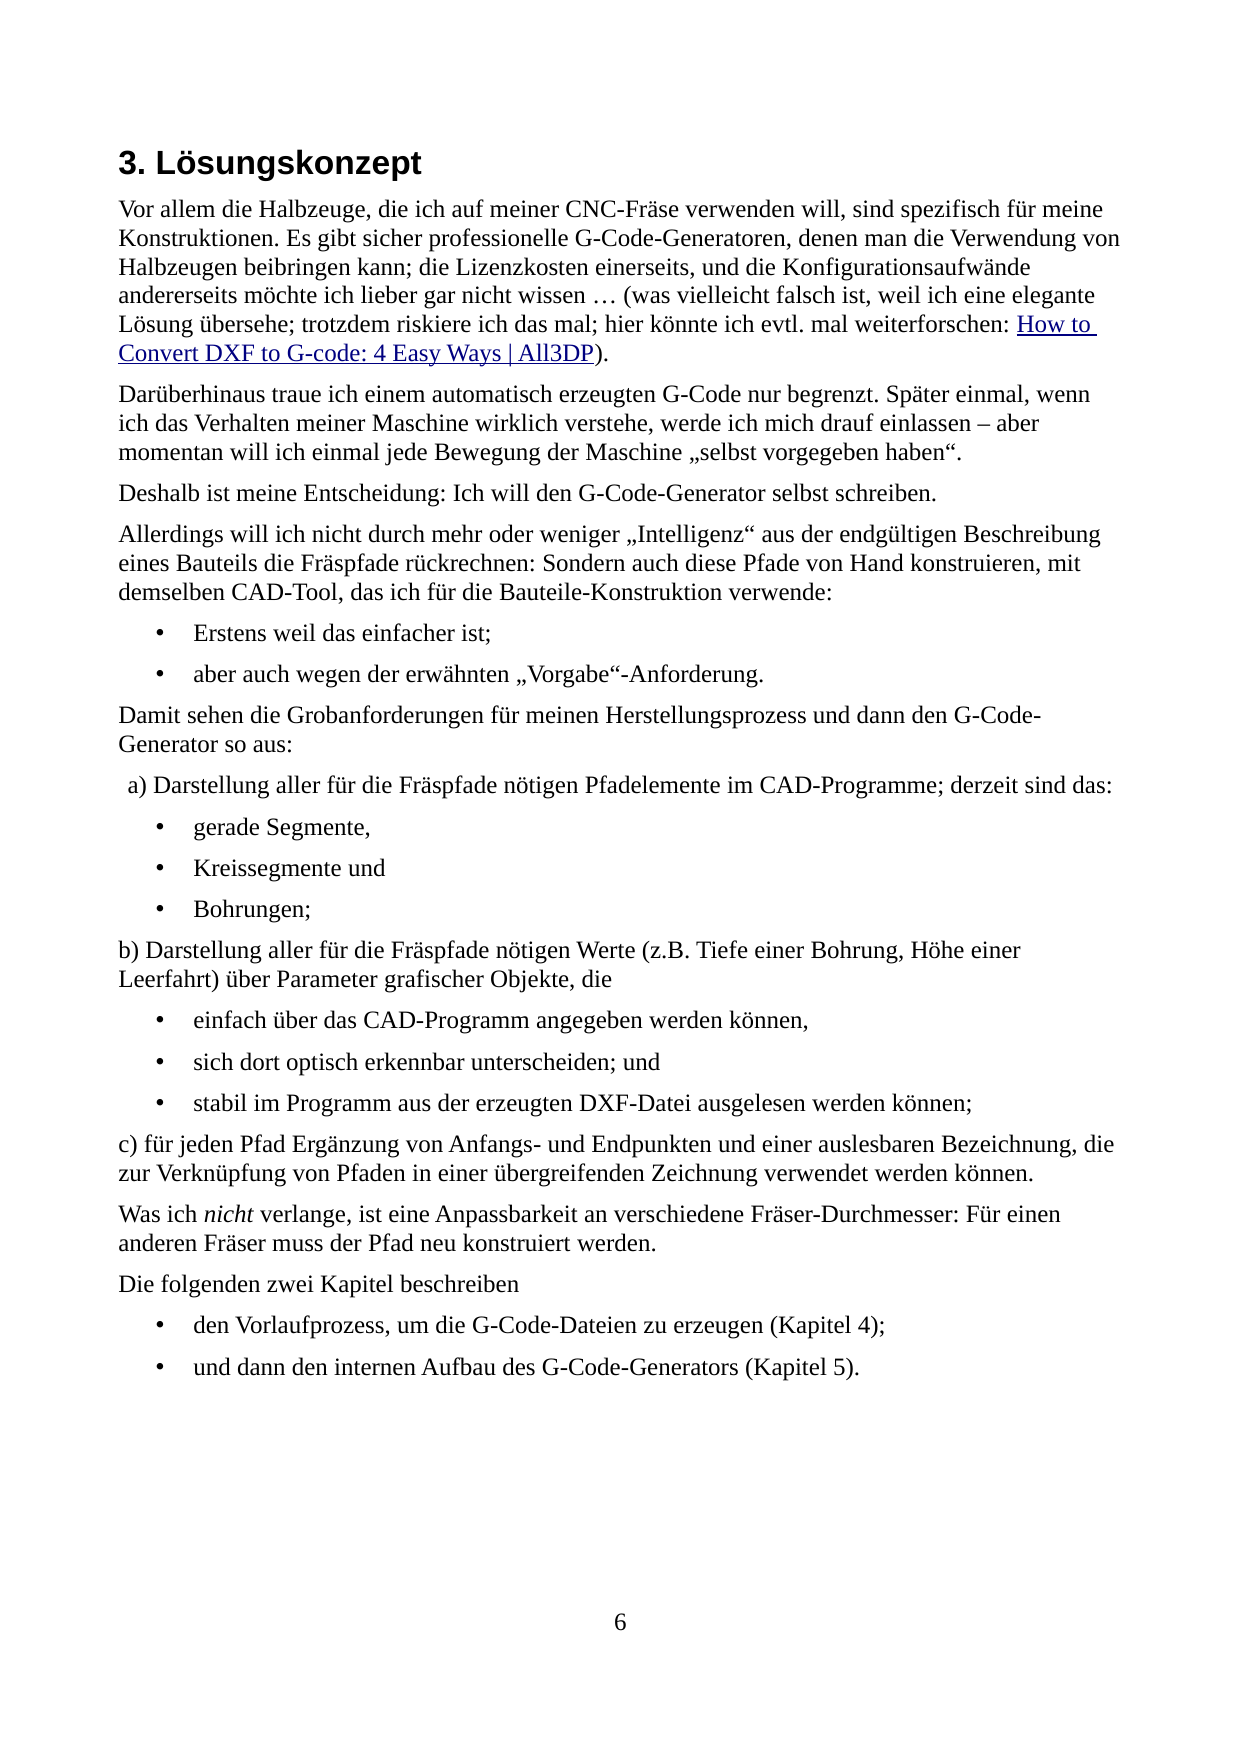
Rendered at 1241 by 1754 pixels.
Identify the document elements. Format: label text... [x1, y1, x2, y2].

list stabil im Programm aus der erzeugten DXF-Datei ausgelesen werden können; [156, 1088, 1122, 1117]
text b) Darstellung aller für die Fräspfade nötigen Werte (z.B. Tiefe einer Bohrung, Höhe einer Leerfahrt) über Parameter grafischer Objekte, die [118, 936, 1122, 993]
text Darüberhinaus traue ich einem automatisch erzeugten G-Code nur begrenzt. Später einmal, wenn ich das Verhalten meiner Maschine wirklich verstehe, werde ich mich drauf einlassen – aber momentan will ich einmal jede Bewegung der Maschine „selbst vorgegeben haben“. [118, 379, 1122, 466]
list Kreissegmente und [156, 853, 1122, 882]
text Allerdings will ich nicht durch mehr oder weniger „Intelligenz“ aus der endgültigen Beschreibung eines Bauteils die Fräspfade rückrechnen: Sondern auch diese Pfade von Hand konstruieren, mit demselben CAD-Tool, das ich für die Bauteile-Konstruktion verwende: [118, 519, 1122, 606]
text Die folgenden zwei Kapitel beschreiben [118, 1269, 1122, 1298]
list einfach über das CAD-Programm angegeben werden können, [156, 1006, 1122, 1034]
list den Vorlaufprozess, um die G-Code-Dateien zu erzeugen (Kapitel 4); [156, 1311, 1122, 1339]
list und dann den internen Aufbau des G-Code-Generators (Kapitel 5). [156, 1352, 1122, 1381]
subtitle 3. Lösungskonzept [118, 143, 1122, 182]
list gerade Segmente, [156, 812, 1122, 841]
list sich dort optisch erkennbar unterscheiden; und [156, 1047, 1122, 1076]
list Bohrungen; [156, 894, 1122, 923]
text Was ich nicht verlange, ist eine Anpassbarkeit an verschiedene Fräser-Durchmesser: Für einen anderen Fräser muss der Pfad neu konstruiert werden. [118, 1199, 1122, 1257]
list aber auch wegen der erwähnten „Vorgabe“-Anforderung. [156, 659, 1122, 688]
text Vor allem die Halbzeuge, die ich auf meiner CNC-Fräse verwenden will, sind spezifisch für meine Konstruktionen. Es gibt sicher professionelle G-Code-Generatoren, denen man die Verwendung von Halbzeugen beibringen kann; die Lizenzkosten einerseits, und die Konfigurationsaufwände andererseits möchte ich lieber gar nicht wissen … (was vielleicht falsch ist, weil ich eine elegante Lösung übersehe; trotzdem riskiere ich das mal; hier könnte ich evtl. mal weiterforschen: How to Convert DXF to G-code: 4 Easy Ways | All3DP). [118, 194, 1122, 367]
text Damit sehen die Grobanforderungen für meinen Herstellungsprozess und dann den G-Code-Generator so aus: [118, 701, 1122, 758]
text Deshalb ist meine Entscheidung: Ich will den G-Code-Generator selbst schreiben. [118, 478, 1122, 507]
list Erstens weil das einfacher ist; [156, 618, 1122, 647]
text c) für jeden Pfad Ergänzung von Anfangs- und Endpunkten und einer auslesbaren Bezeichnung, die zur Verknüpfung von Pfaden in einer übergreifenden Zeichnung verwendet werden können. [118, 1129, 1122, 1187]
text a) Darstellung aller für die Fräspfade nötigen Pfadelemente im CAD-Programme; derzeit sind das: [118, 771, 1122, 799]
